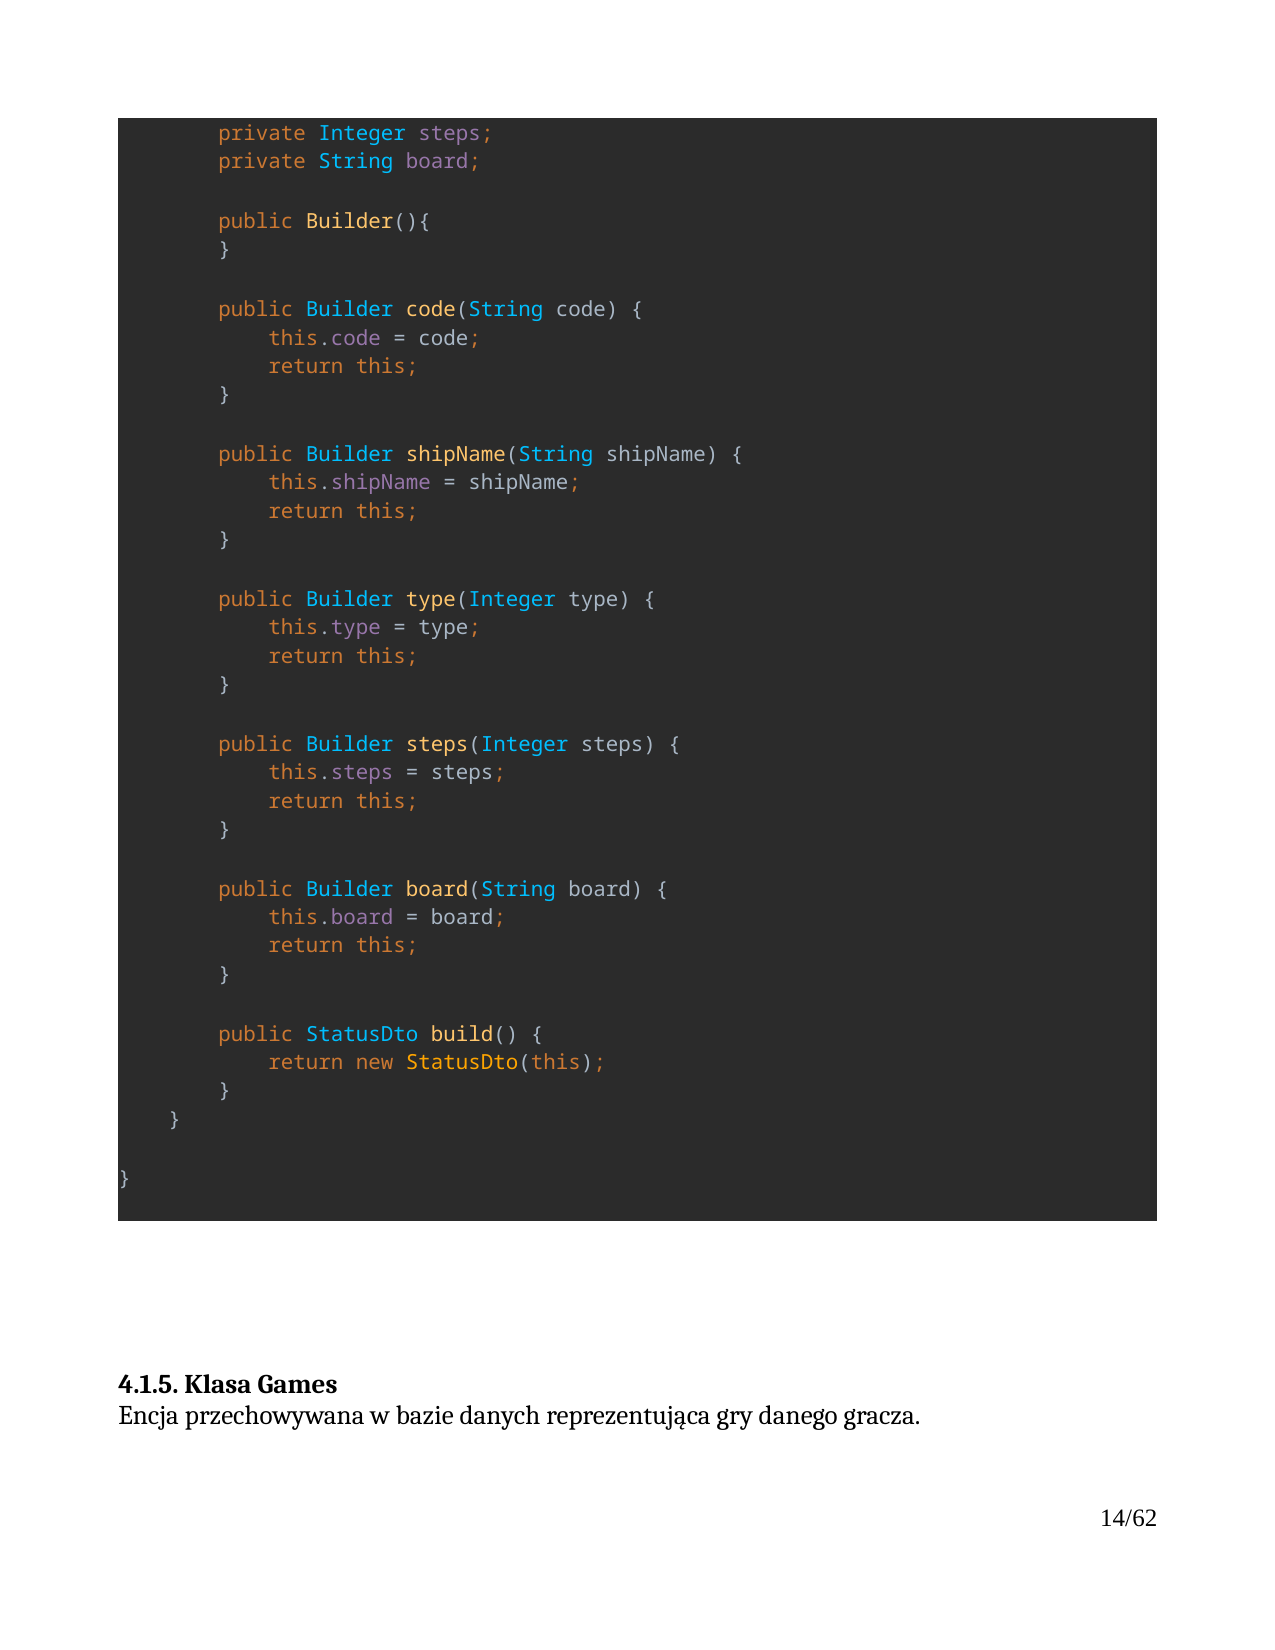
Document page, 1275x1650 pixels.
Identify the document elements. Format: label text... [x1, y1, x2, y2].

text 4.1.5. Klasa Games [118, 1369, 1157, 1400]
text private Integer steps; private String board; public Builder(){ } public Builder code(String code) { this.code = code; return this; } public Builder shipName(String shipName) { this.shipName = shipName; return this; } public Builder type(Integer type) { this.type = type; return this; } public Builder steps(Integer steps) { this.steps = steps; return this; } public Builder board(String board) { this.board = board; return this; } public StatusDto build() { return new StatusDto(this); } } } [118, 118, 1157, 1221]
text Encja przechowywana w bazie danych reprezentująca gry danego gracza. [118, 1400, 1157, 1432]
